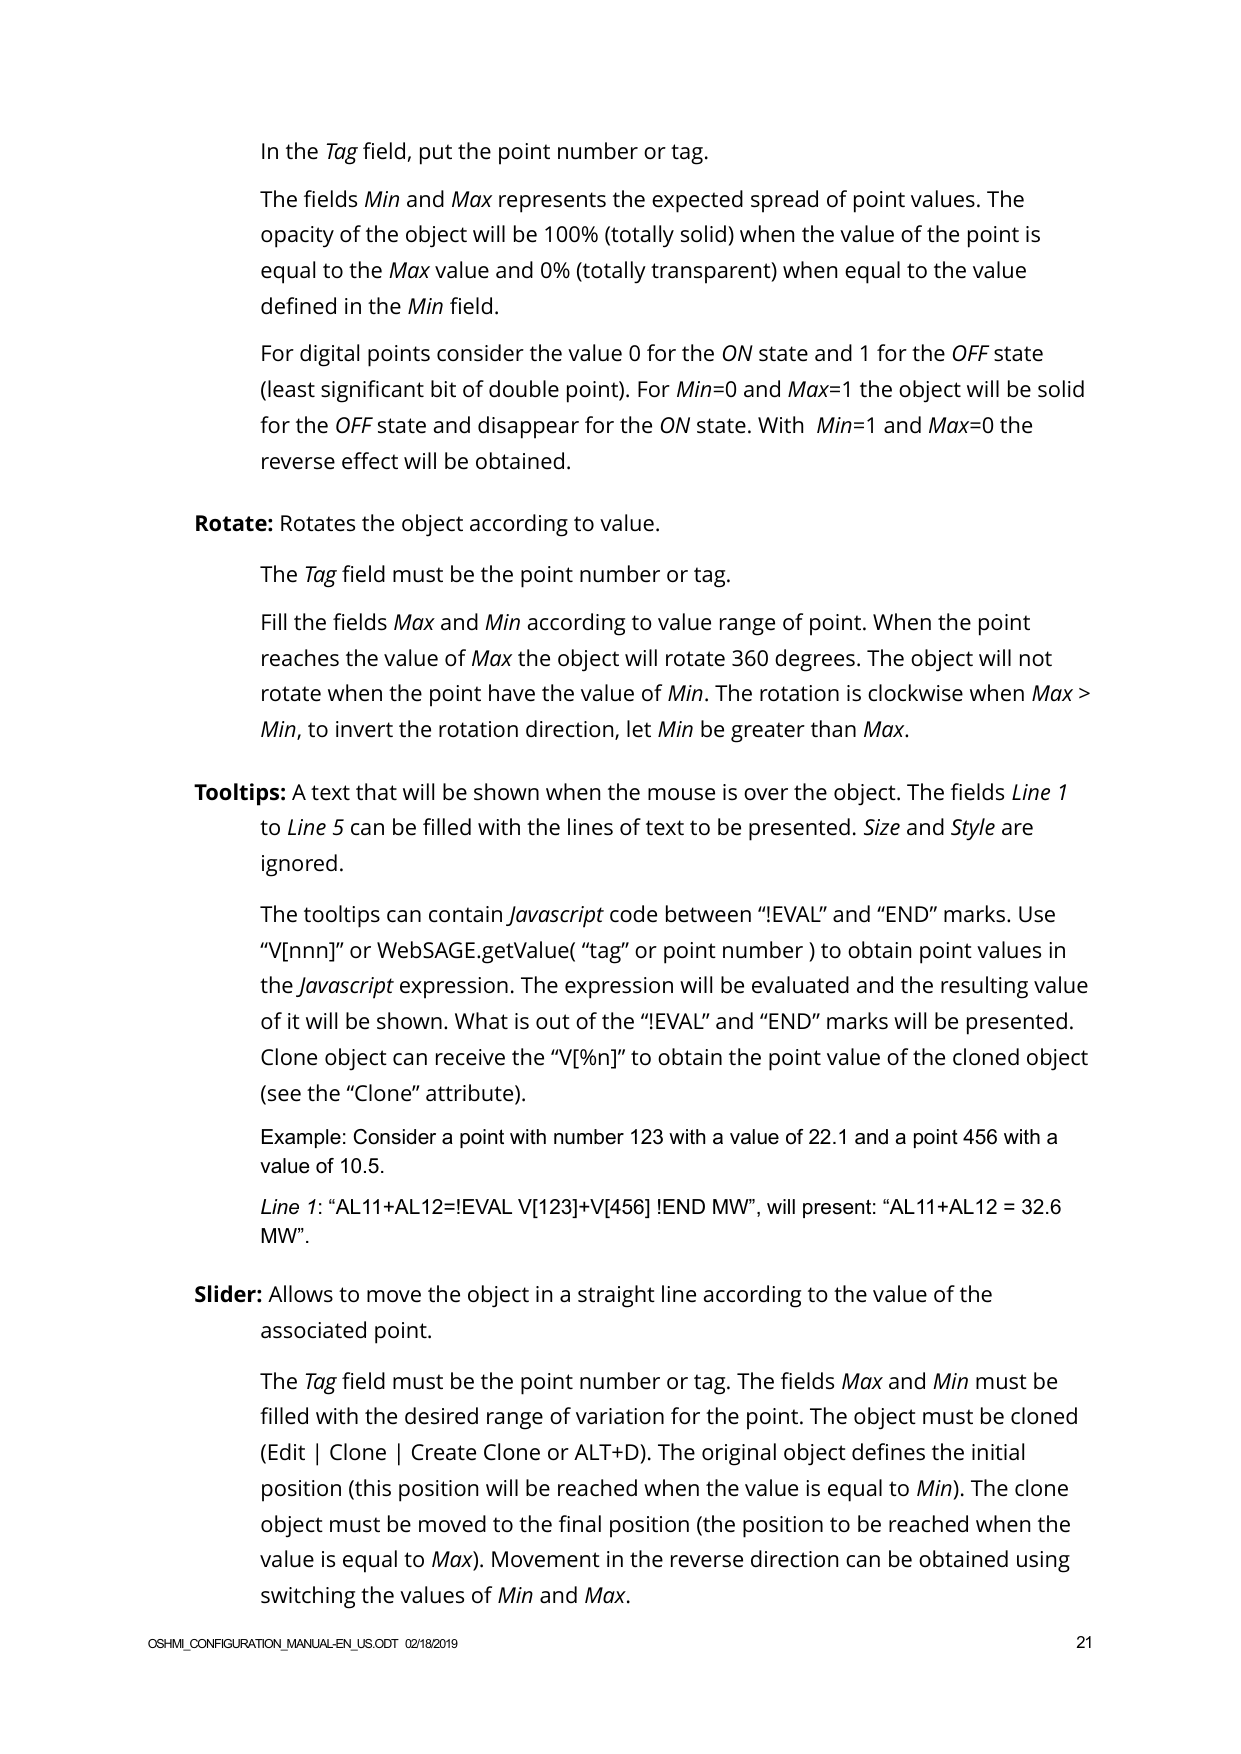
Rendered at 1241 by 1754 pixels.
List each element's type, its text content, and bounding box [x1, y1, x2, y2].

text Rotate: Rotates the object according to value. [194, 508, 1093, 538]
text The Tag field must be the point number or tag. [260, 559, 1093, 589]
text Line 1: “AL11+AL12=!EVAL V[123]+V[456] !END MW”, will present: “AL11+AL12 = 32.6 MW”. [260, 1195, 1093, 1247]
text Tooltips: A text that will be shown when the mouse is over the object. The fields Line 1 to Line 5 can be filled with the lines of text to be presented. Size and Style are ignored. [194, 777, 1093, 878]
text Slider: Allows to move the object in a straight line according to the value of the associated point. [194, 1279, 1093, 1345]
text The tooltips can contain Javascript code between “!EVAL” and “END” marks. Use “V[nnn]” or WebSAGE.getValue( “tag” or point number ) to obtain point values in the Javascript expression. The expression will be evaluated and the resulting value of it will be shown. What is out of the “!EVAL” and “END” marks will be presented. Clone object can receive the “V[%n]” to obtain the point value of the cloned object (see the “Clone” attribute). [260, 899, 1093, 1107]
text In the Tag field, put the point number or tag. [260, 136, 1093, 166]
text The Tag field must be the point number or tag. The fields Max and Min must be filled with the desired range of variation for the point. The object must be cloned (Edit | Clone | Create Clone or ALT+D). The original object defines the initial position (this position will be reached when the value is equal to Min). The clone object must be moved to the final position (the position to be reached when the value is equal to Max). Movement in the reverse direction can be obtained using switching the values of Min and Max. [260, 1366, 1093, 1610]
text Example: Consider a point with number 123 with a value of 22.1 and a point 456 with a value of 10.5. [260, 1125, 1093, 1178]
text The fields Min and Max represents the expected spread of point values. The opacity of the object will be 100% (totally solid) when the value of the point is equal to the Max value and 0% (totally transparent) when equal to the value defined in the Min field. [260, 183, 1093, 321]
text Fill the fields Max and Min according to value range of point. When the point reaches the value of Max the object will rotate 360 degrees. The object will not rotate when the point have the value of Min. The rotation is clockwise when Max > Min, to invert the rotation direction, let Min be greater than Max. [260, 607, 1093, 744]
text For digital points consider the value 0 for the ON state and 1 for the OFF state (least significant bit of double point). For Min=0 and Max=1 the object will be solid for the OFF state and disappear for the ON state. With Min=1 and Max=0 the reverse effect will be obtained. [260, 338, 1093, 475]
